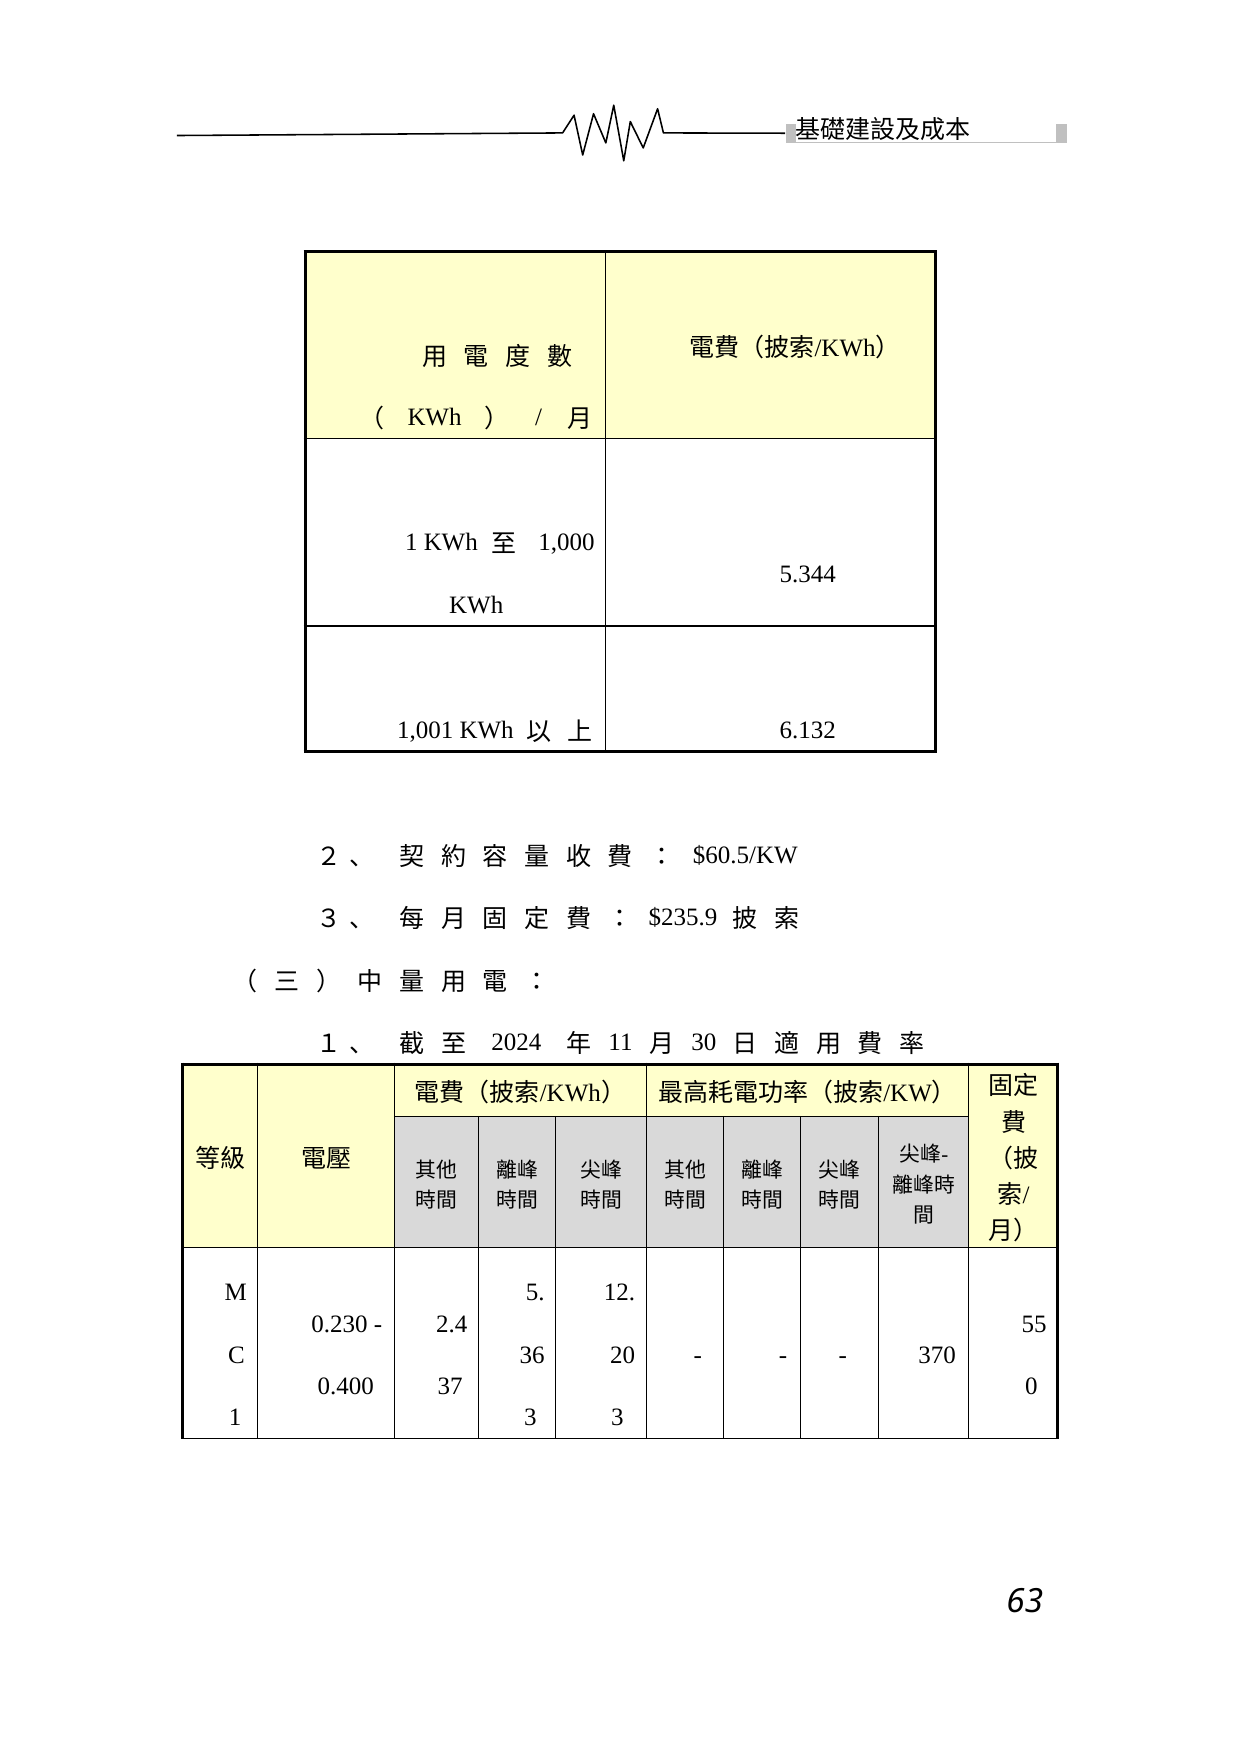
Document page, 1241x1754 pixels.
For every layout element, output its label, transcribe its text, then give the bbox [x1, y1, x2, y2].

text １、截至2024年11月30日適用費率 [281, 1000, 1058, 1063]
table_cell 其他 時間 [395, 1117, 478, 1247]
table_header 電費（披索/KWh） [395, 1066, 646, 1116]
table_cell 2.437 [395, 1248, 478, 1438]
table_cell 離峰 時間 [724, 1117, 800, 1247]
table_cell - [724, 1248, 800, 1438]
table_cell 550 [969, 1248, 1056, 1438]
table_cell 尖峰-離峰時間 [879, 1117, 968, 1247]
table_header 用電度數（KWh）/月 [307, 253, 605, 438]
text ３、每月固定費：$235.9披索 [281, 875, 1058, 938]
table_cell 尖峰 時間 [801, 1117, 878, 1247]
table_cell 離峰 時間 [479, 1117, 555, 1247]
table_cell 370 [879, 1248, 968, 1438]
table_cell 其他 時間 [647, 1117, 723, 1247]
table_header 固定費 （披索/月） [969, 1066, 1056, 1247]
table_cell 6.132 [606, 627, 934, 750]
table_header 電費（披索/KWh） [606, 253, 934, 438]
table_cell - [801, 1248, 878, 1438]
table_cell 5.363 [479, 1248, 555, 1438]
table_header 最高耗電功率（披索/KW） [647, 1066, 968, 1116]
table_cell 1,001 KWh以上 [307, 627, 605, 750]
table_cell 1 KWh至1,000 KWh [307, 439, 605, 625]
table_cell MC1 [184, 1248, 257, 1438]
table_cell 尖峰 時間 [556, 1117, 646, 1247]
table_header 電壓 [258, 1066, 394, 1247]
table_cell - [647, 1248, 723, 1438]
table_header 等級 [184, 1066, 257, 1247]
text ２、契約容量收費：$60.5/KW [281, 813, 1058, 875]
table_cell 0.230 - 0.400 [258, 1248, 394, 1438]
text （三）中量用電： [207, 938, 1058, 1000]
table_cell 12.203 [556, 1248, 646, 1438]
table_cell 5.344 [606, 439, 934, 625]
